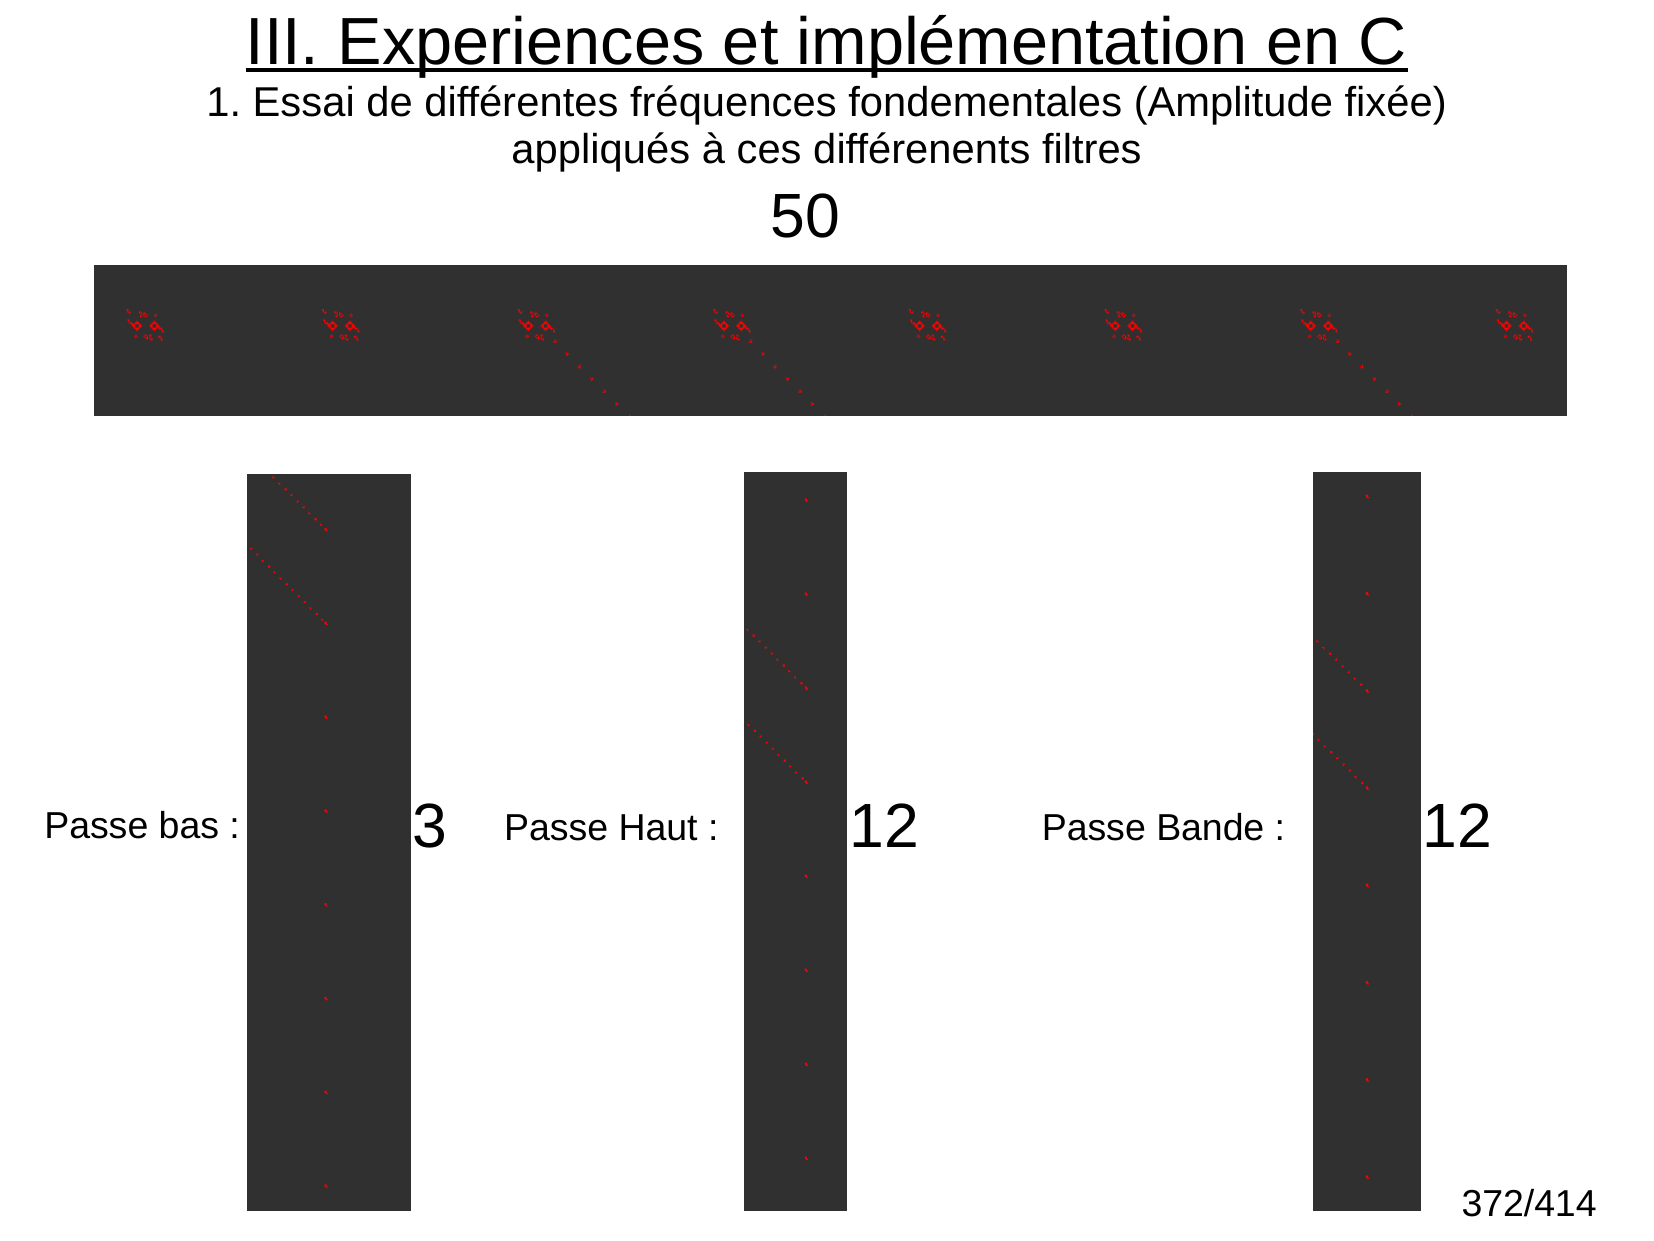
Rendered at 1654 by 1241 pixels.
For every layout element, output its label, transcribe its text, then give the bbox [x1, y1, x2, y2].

picture [744, 472, 847, 1211]
picture [1313, 472, 1421, 1211]
text_box Passe Bande : [1027, 799, 1312, 857]
picture [94, 265, 1567, 416]
title III. Experiences et implémentation en C 1. Essai de différentes fréquences fondementales (Amplitude fixée) appliqués à ces différenents filtres [82, 0, 1571, 192]
text_box 12 [1407, 783, 1518, 869]
text_box Passe Haut : [508, 799, 745, 857]
picture [247, 474, 411, 1211]
text_box 50 [755, 173, 856, 259]
text_box Passe bas : [29, 797, 247, 855]
text_box 3 [397, 783, 508, 869]
text_box <number>/414 [1446, 1175, 1654, 1233]
text_box 12 [834, 783, 946, 869]
